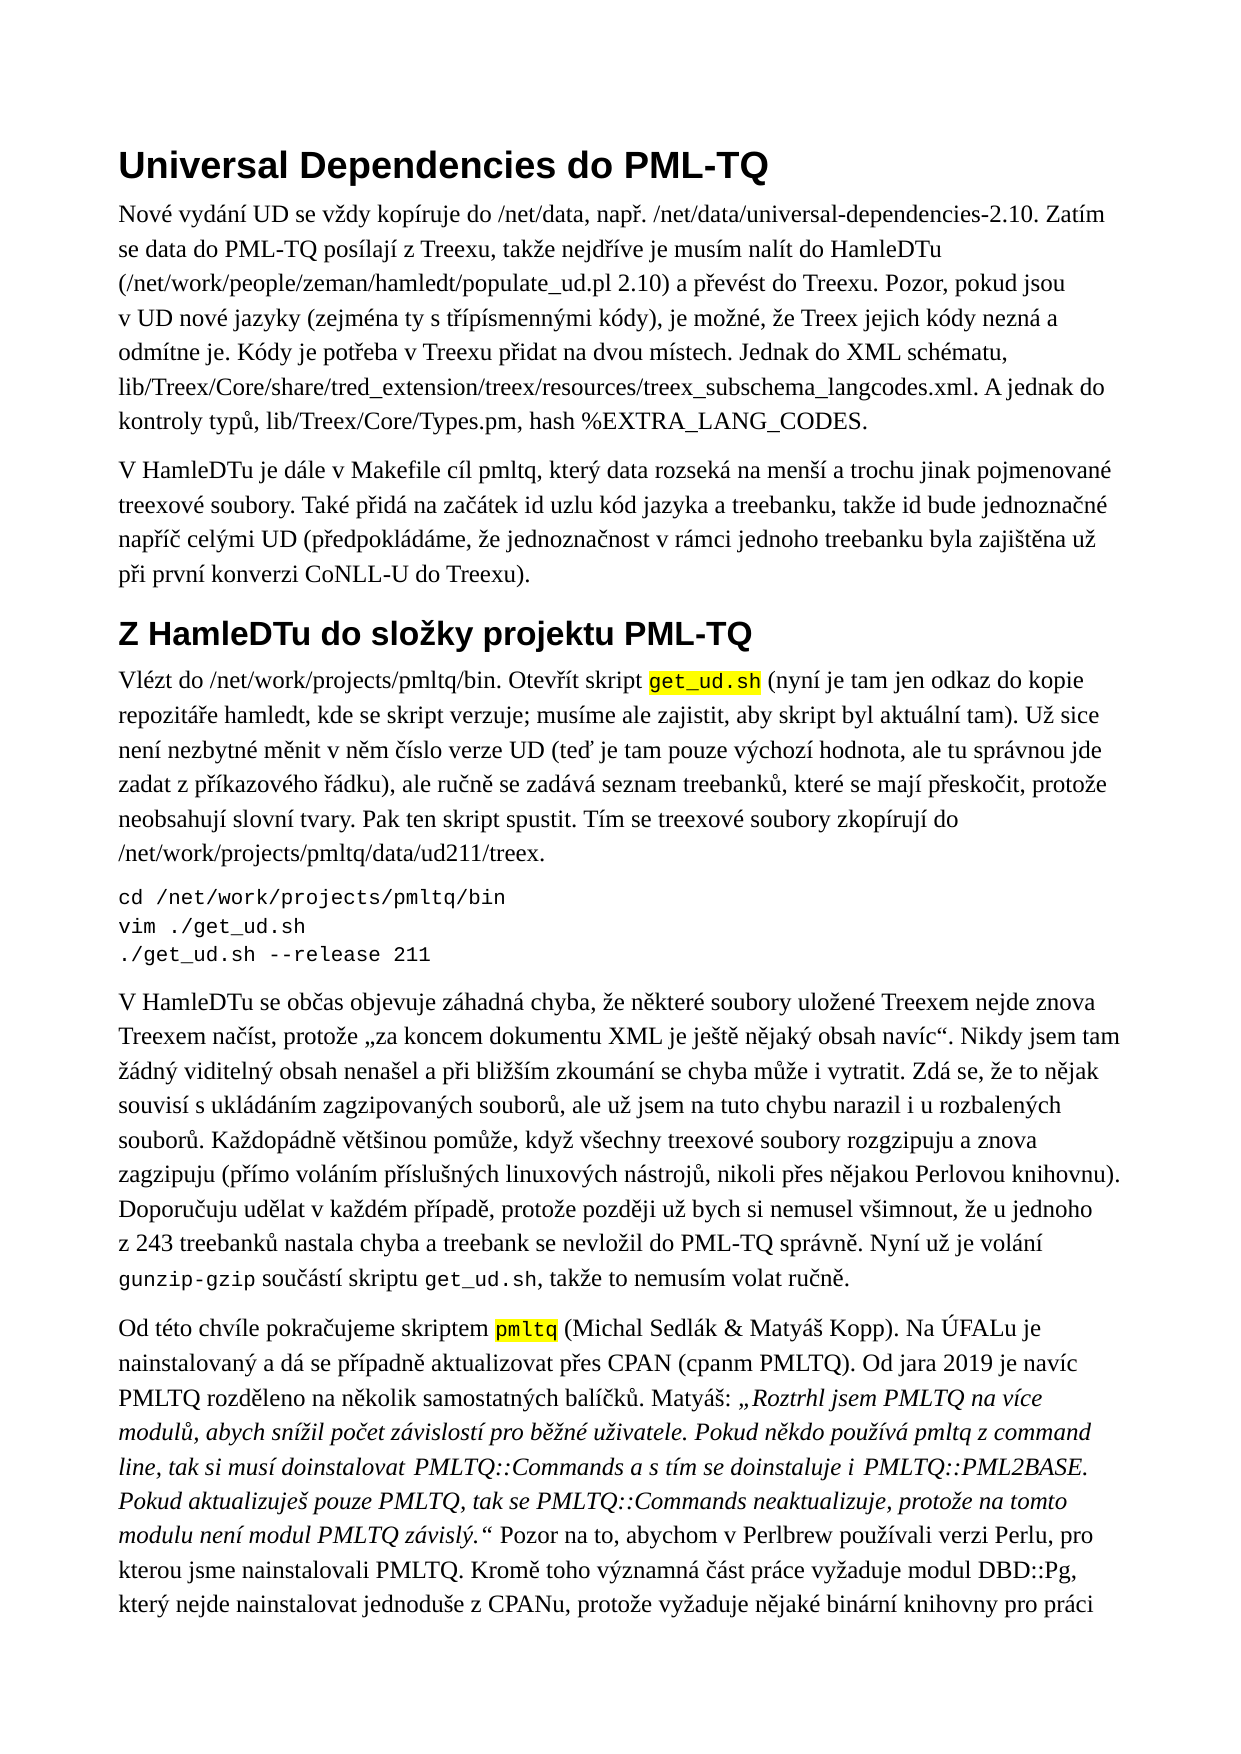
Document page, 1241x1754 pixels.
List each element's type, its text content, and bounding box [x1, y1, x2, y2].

text Nové vydání UD se vždy kopíruje do /net/data, např. /net/data/universal-dependencies-2.10. Zatím se data do PML-TQ posílají z Treexu, takže nejdříve je musím nalít do HamleDTu (/net/work/people/zeman/hamledt/populate_ud.pl 2.10) a převést do Treexu. Pozor, pokud jsou v UD nové jazyky (zejména ty s třípísmennými kódy), je možné, že Treex jejich kódy nezná a odmítne je. Kódy je potřeba v Treexu přidat na dvou místech. Jednak do XML schématu, lib/Treex/Core/share/tred_extension/treex/resources/treex_subschema_langcodes.xml. A jednak do kontroly typů, lib/Treex/Core/Types.pm, hash %EXTRA_LANG_CODES. [118, 199, 1122, 435]
text Vlézt do /net/work/projects/pmltq/bin. Otevřít skript get_ud.sh (nyní je tam jen odkaz do kopie repozitáře hamledt, kde se skript verzuje; musíme ale zajistit, aby skript byl aktuální tam). Už sice není nezbytné měnit v něm číslo verze UD (teď je tam pouze výchozí hodnota, ale tu správnou jde zadat z příkazového řádku), ale ručně se zadává seznam treebanků, které se mají přeskočit, protože neobsahují slovní tvary. Pak ten skript spustit. Tím se treexové soubory zkopírují do /net/work/projects/pmltq/data/ud211/treex. [118, 665, 1122, 867]
subtitle Z HamleDTu do složky projektu PML-TQ [118, 614, 1122, 653]
text Od této chvíle pokračujeme skriptem pmltq (Michal Sedlák & Matyáš Kopp). Na ÚFALu je nainstalovaný a dá se případně aktualizovat přes CPAN (cpanm PMLTQ). Od jara 2019 je navíc PMLTQ rozděleno na několik samostatných balíčků. Matyáš: „Roztrhl jsem PMLTQ na více modulů, abych snížil počet závislostí pro běžné uživatele. Pokud někdo používá pmltq z command line, tak si musí doinstalovat PMLTQ::Commands a s tím se doinstaluje i PMLTQ::PML2BASE. Pokud aktualizuješ pouze PMLTQ, tak se PMLTQ::Commands neaktualizuje, protože na tomto modulu není modul PMLTQ závislý.“ Pozor na to, abychom v Perlbrew používali verzi Perlu, pro kterou jsme nainstalovali PMLTQ. Kromě toho významná část práce vyžaduje modul DBD::Pg, který nejde nainstalovat jednoduše z CPANu, protože vyžaduje nějaké binární knihovny pro práci [118, 1313, 1122, 1618]
text V HamleDTu se občas objevuje záhadná chyba, že některé soubory uložené Treexem nejde znova Treexem načíst, protože „za koncem dokumentu XML je ještě nějaký obsah navíc“. Nikdy jsem tam žádný viditelný obsah nenašel a při bližším zkoumání se chyba může i vytratit. Zdá se, že to nějak souvisí s ukládáním zagzipovaných souborů, ale už jsem na tuto chybu narazil i u rozbalených souborů. Každopádně většinou pomůže, když všechny treexové soubory rozgzipuju a znova zagzipuju (přímo voláním příslušných linuxových nástrojů, nikoli přes nějakou Perlovou knihovnu). Doporučuju udělat v každém případě, protože později už bych si nemusel všimnout, že u jednoho z 243 treebanků nastala chyba a treebank se nevložil do PML-TQ správně. Nyní už je volání gunzip-gzip součástí skriptu get_ud.sh, takže to nemusím volat ručně. [118, 987, 1122, 1292]
text cd /net/work/projects/pmltq/bin vim ./get_ud.sh ./get_ud.sh --release 211 [118, 887, 1122, 968]
subtitle Universal Dependencies do PML-TQ [118, 143, 1122, 187]
text V HamleDTu je dále v Makefile cíl pmltq, který data rozseká na menší a trochu jinak pojmenované treexové soubory. Také přidá na začátek id uzlu kód jazyka a treebanku, takže id bude jednoznačné napříč celými UD (předpokládáme, že jednoznačnost v rámci jednoho treebanku byla zajištěna už při první konverzi CoNLL-U do Treexu). [118, 455, 1122, 587]
